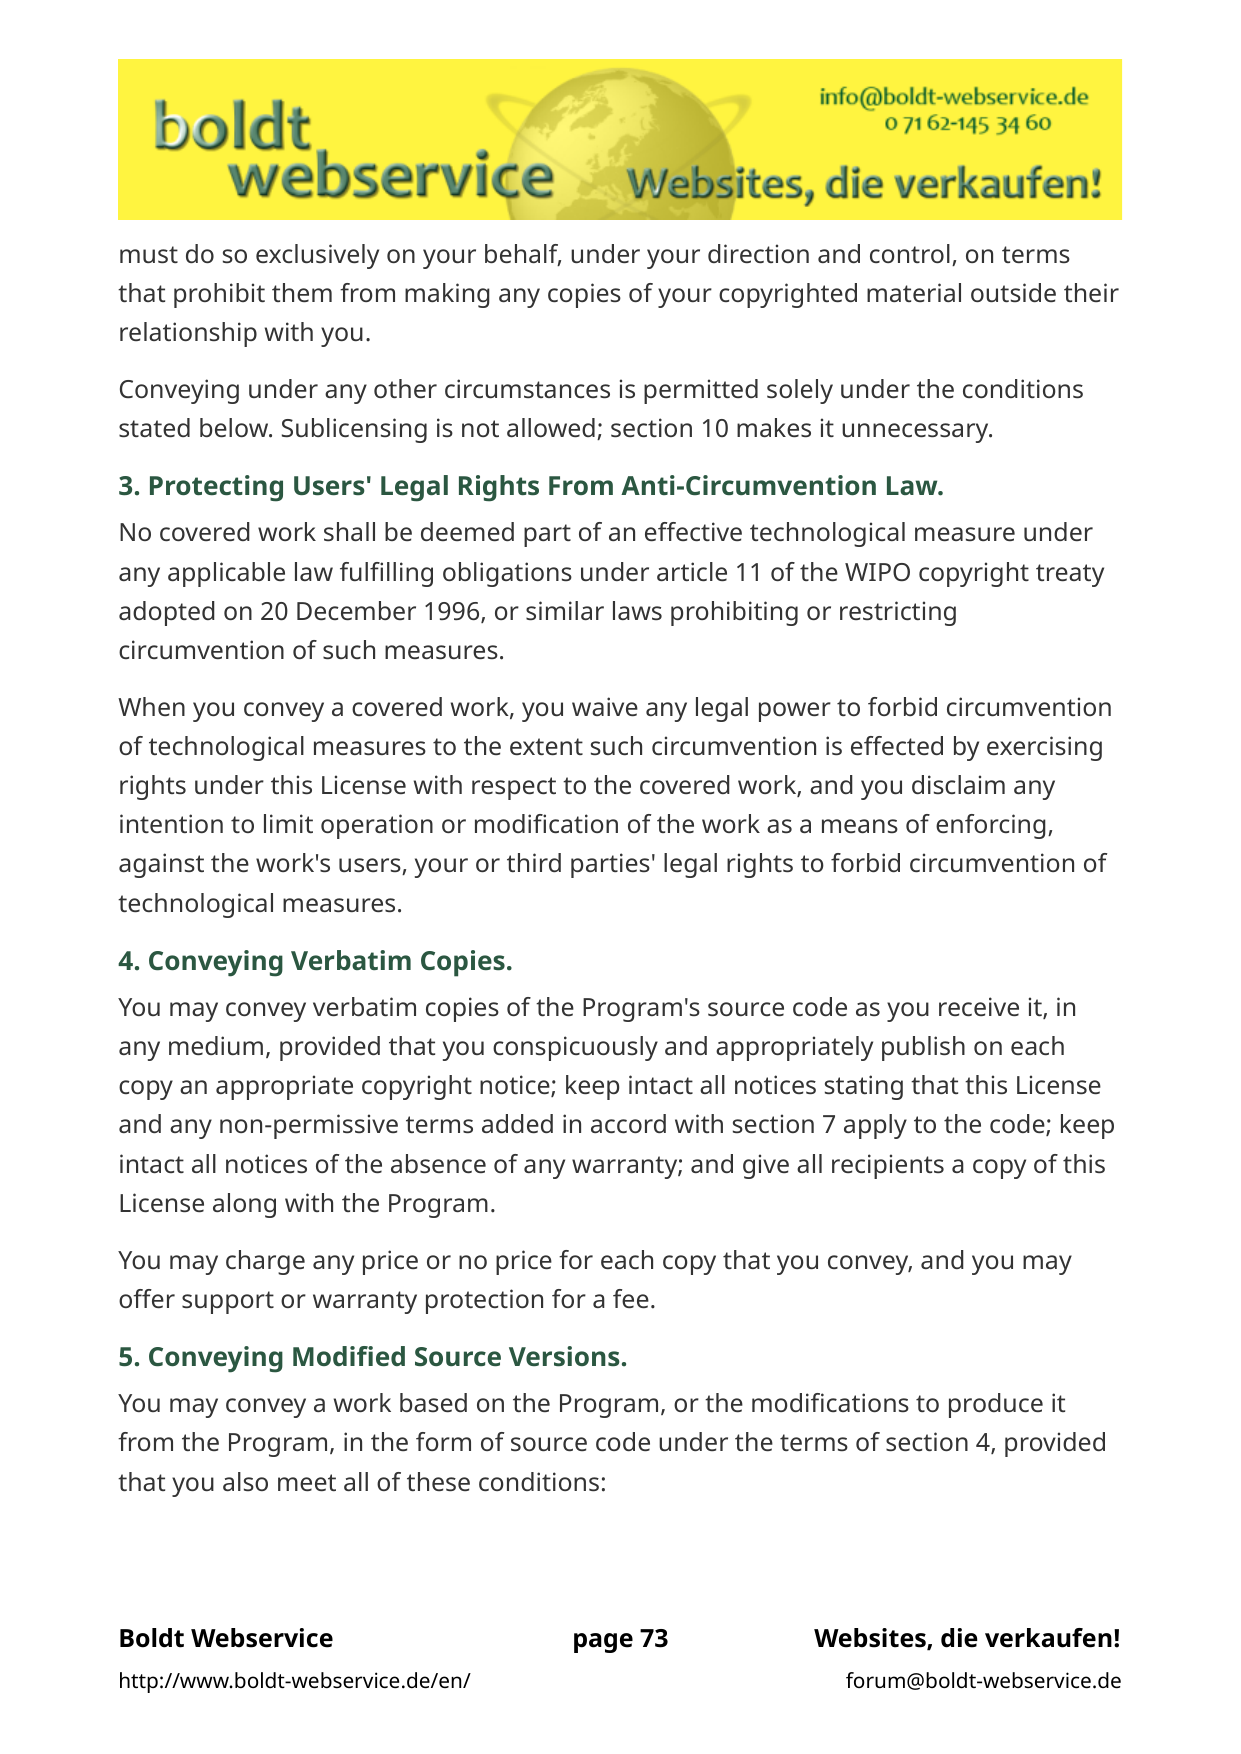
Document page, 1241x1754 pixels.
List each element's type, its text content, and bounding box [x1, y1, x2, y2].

text Conveying under any other circumstances is permitted solely under the conditions stated below. Sublicensing is not allowed; section 10 makes it unnecessary. [118, 371, 1122, 445]
subtitle 3. Protecting Users' Legal Rights From Anti-Circumvention Law. [118, 467, 1122, 503]
picture [118, 59, 1123, 220]
text must do so exclusively on your behalf, under your direction and control, on terms that prohibit them from making any copies of your copyrighted material outside their relationship with you. [118, 236, 1122, 349]
subtitle 5. Conveying Modified Source Versions. [118, 1338, 1122, 1374]
text You may convey a work based on the Program, or the modifications to produce it from the Program, in the form of source code under the terms of section 4, provided that you also meet all of these conditions: [118, 1386, 1122, 1498]
text You may charge any price or no price for each copy that you convey, and you may offer support or warranty protection for a fee. [118, 1242, 1122, 1316]
text You may convey verbatim copies of the Program's source code as you receive it, in any medium, provided that you conspicuously and appropriately publish on each copy an appropriate copyright notice; keep intact all notices stating that this License and any non-permissive terms added in accord with section 7 apply to the code; keep intact all notices of the absence of any warranty; and give all recipients a copy of this License along with the Program. [118, 989, 1122, 1219]
subtitle 4. Conveying Verbatim Copies. [118, 942, 1122, 978]
text When you convey a covered work, you waive any legal power to forbid circumvention of technological measures to the extent such circumvention is effected by exercising rights under this License with respect to the covered work, and you disclaim any intention to limit operation or modification of the work as a means of enforcing, against the work's users, your or third parties' legal rights to forbid circumvention of technological measures. [118, 689, 1122, 919]
text No covered work shall be deemed part of an effective technological measure under any applicable law fulfilling obligations under article 11 of the WIPO copyright treaty adopted on 20 December 1996, or similar laws prohibiting or restricting circumvention of such measures. [118, 515, 1122, 667]
